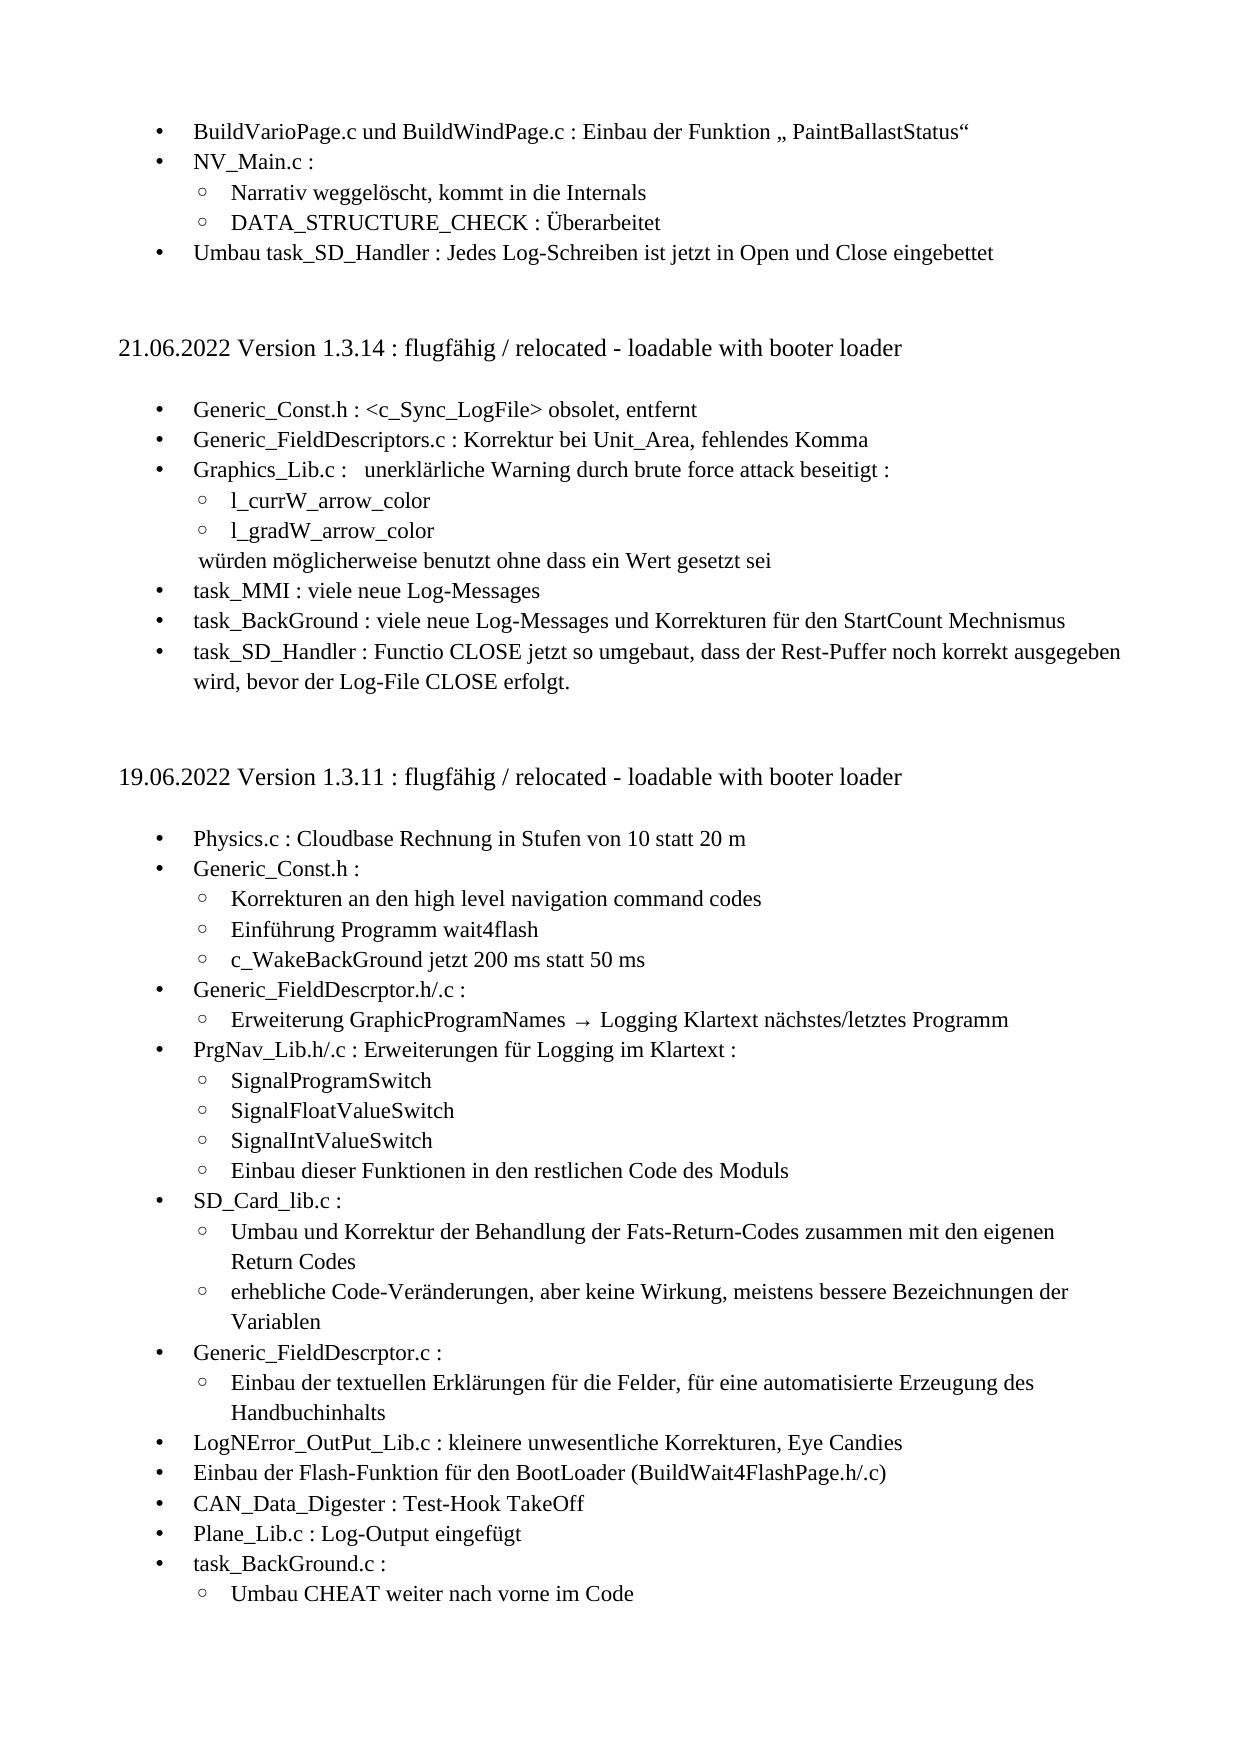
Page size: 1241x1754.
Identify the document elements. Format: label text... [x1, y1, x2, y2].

list SignalProgramSwitch [193, 1067, 1122, 1093]
list Einbau der textuellen Erklärungen für die Felder, für eine automatisierte Erzeugung des Handbuchinhalts [193, 1369, 1122, 1425]
text 21.06.2022 Version 1.3.14 : flugfähig / relocated - loadable with booter loader [118, 333, 1122, 362]
list BuildVarioPage.c und BuildWindPage.c : Einbau der Funktion „ PaintBallastStatus“ [156, 118, 1122, 144]
list c_WakeBackGround jetzt 200 ms statt 50 ms [193, 946, 1122, 972]
list SignalFloatValueSwitch [193, 1097, 1122, 1123]
list Einbau der Flash-Funktion für den BootLoader (BuildWait4FlashPage.h/.c) [156, 1459, 1122, 1486]
list CAN_Data_Digester : Test-Hook TakeOff [156, 1489, 1122, 1516]
list Korrekturen an den high level navigation command codes [193, 885, 1122, 912]
list l_currW_arrow_color [193, 487, 1122, 513]
list DATA_STRUCTURE_CHECK : Überarbeitet [193, 209, 1122, 235]
list Einführung Programm wait4flash [193, 916, 1122, 942]
list NV_Main.c : [156, 148, 1122, 175]
list erhebliche Code-Veränderungen, aber keine Wirkung, meistens bessere Bezeichnungen der Variablen [193, 1278, 1122, 1335]
list Graphics_Lib.c : unerklärliche Warning durch brute force attack beseitigt : [156, 456, 1122, 483]
text 19.06.2022 Version 1.3.11 : flugfähig / relocated - loadable with booter loader [118, 762, 1122, 791]
list Generic_FieldDescrptor.h/.c : [156, 976, 1122, 1002]
list SD_Card_lib.c : [156, 1187, 1122, 1214]
list LogNError_OutPut_Lib.c : kleinere unwesentliche Korrekturen, Eye Candies [156, 1429, 1122, 1456]
list Einbau dieser Funktionen in den restlichen Code des Moduls [193, 1157, 1122, 1184]
list Generic_FieldDescrptor.c : [156, 1338, 1122, 1365]
list PrgNav_Lib.h/.c : Erweiterungen für Logging im Klartext : [156, 1036, 1122, 1063]
text würden möglicherweise benutzt ohne dass ein Wert gesetzt sei [118, 547, 1122, 573]
list Umbau CHEAT weiter nach vorne im Code [193, 1580, 1122, 1607]
list SignalIntValueSwitch [193, 1127, 1122, 1153]
list Generic_Const.h : [156, 855, 1122, 882]
list Generic_FieldDescriptors.c : Korrektur bei Unit_Area, fehlendes Komma [156, 426, 1122, 453]
list task_MMI : viele neue Log-Messages [156, 577, 1122, 604]
list Umbau und Korrektur der Behandlung der Fats-Return-Codes zusammen mit den eigenen Return Codes [193, 1218, 1122, 1274]
list task_BackGround.c : [156, 1550, 1122, 1576]
list Erweiterung GraphicProgramNames → Logging Klartext nächstes/letztes Programm [193, 1006, 1122, 1033]
list Narrativ weggelöscht, kommt in die Internals [193, 178, 1122, 205]
list Physics.c : Cloudbase Rechnung in Stufen von 10 statt 20 m [156, 825, 1122, 851]
list task_SD_Handler : Functio CLOSE jetzt so umgebaut, dass der Rest-Puffer noch korrekt ausgegeben wird, bevor der Log-File CLOSE erfolgt. [156, 638, 1122, 727]
list Plane_Lib.c : Log-Output eingefügt [156, 1520, 1122, 1546]
list Umbau task_SD_Handler : Jedes Log-Schreiben ist jetzt in Open und Close eingebettet [156, 239, 1122, 298]
list l_gradW_arrow_color [193, 517, 1122, 543]
list task_BackGround : viele neue Log-Messages und Korrekturen für den StartCount Mechnismus [156, 607, 1122, 634]
list Generic_Const.h : <c_Sync_LogFile> obsolet, entfernt [156, 396, 1122, 422]
